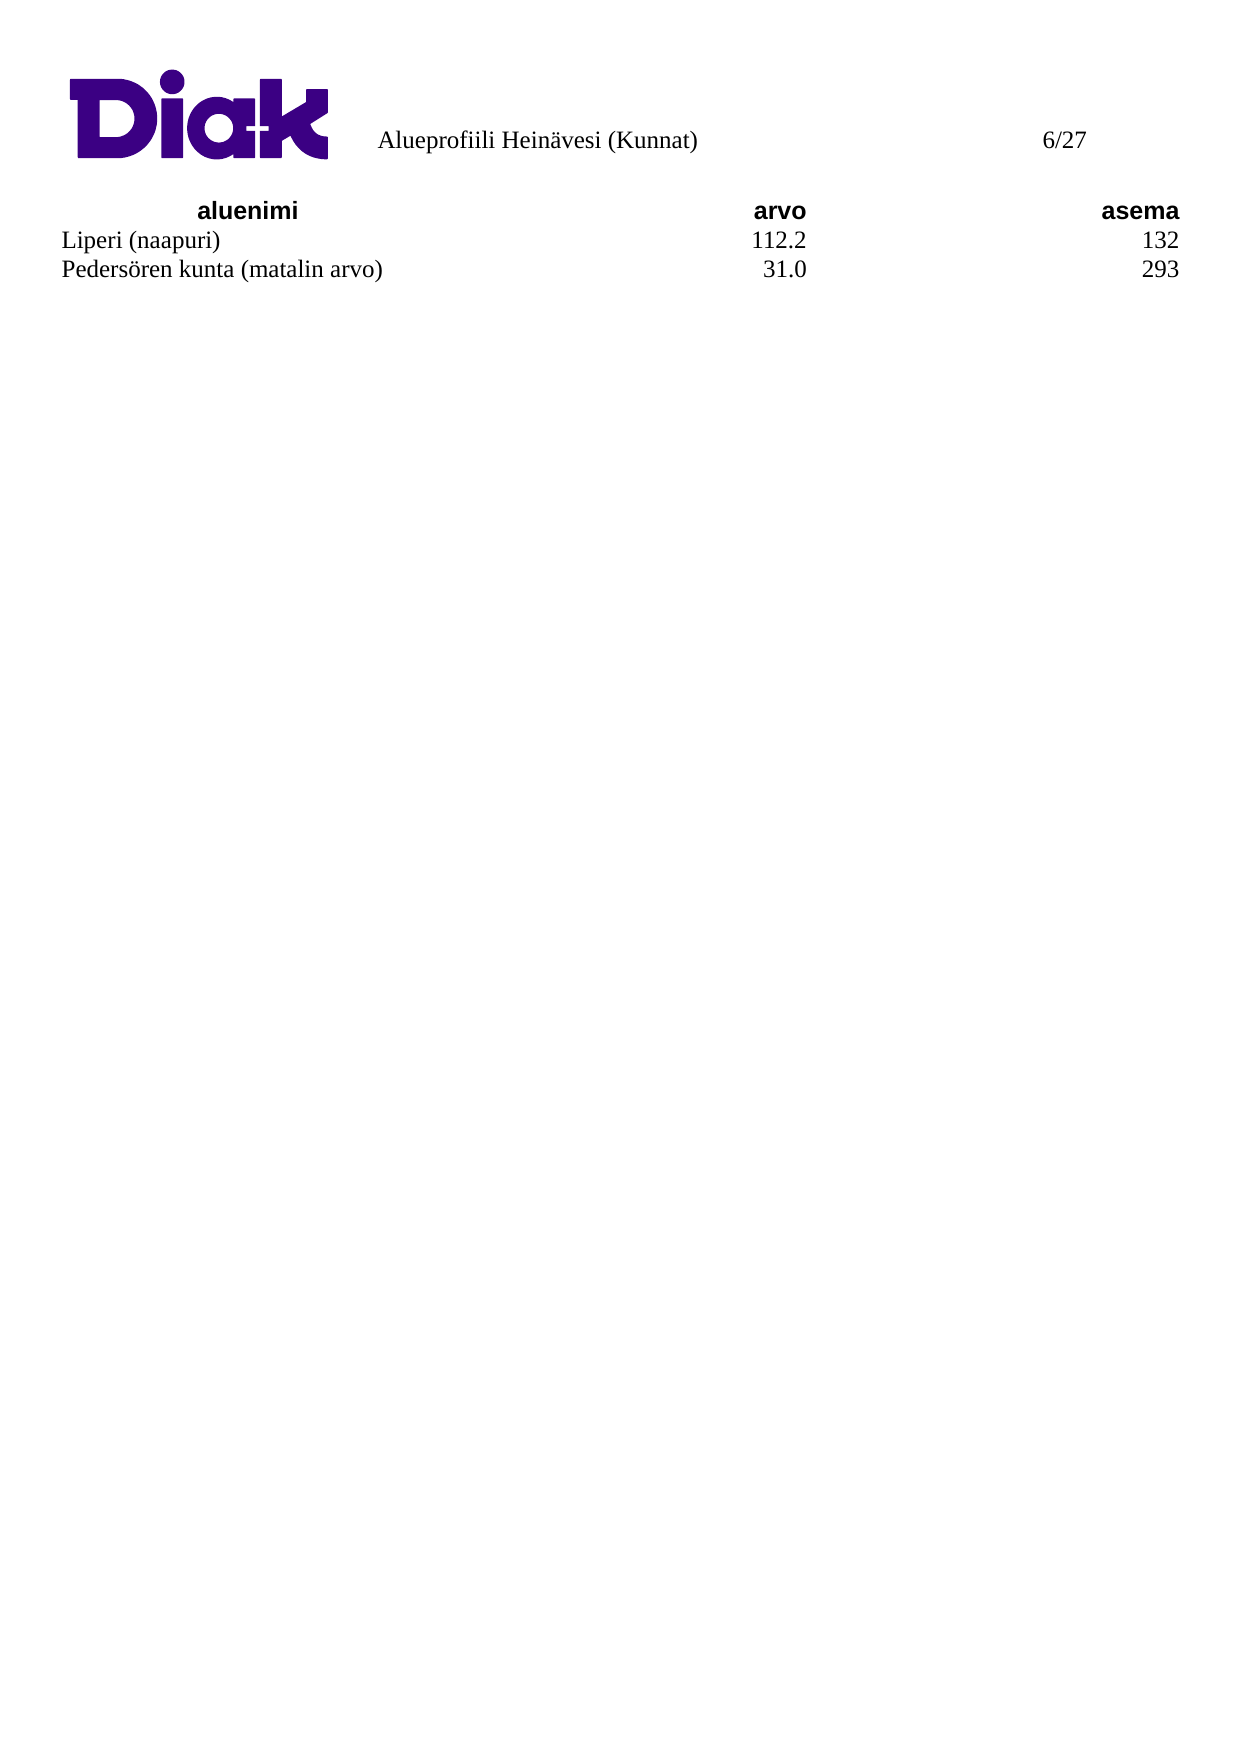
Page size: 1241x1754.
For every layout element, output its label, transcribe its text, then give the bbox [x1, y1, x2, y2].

table_cell 31.0 [434, 254, 806, 282]
table_cell Pedersören kunta (matalin arvo) [61, 254, 434, 282]
table_header asema [806, 196, 1179, 225]
table_cell 293 [806, 254, 1179, 282]
table_header arvo [434, 196, 806, 225]
table_cell 112.2 [434, 225, 806, 254]
table_cell Liperi (naapuri) [61, 225, 434, 254]
table_cell 132 [806, 225, 1179, 254]
table_header aluenimi [61, 196, 434, 225]
